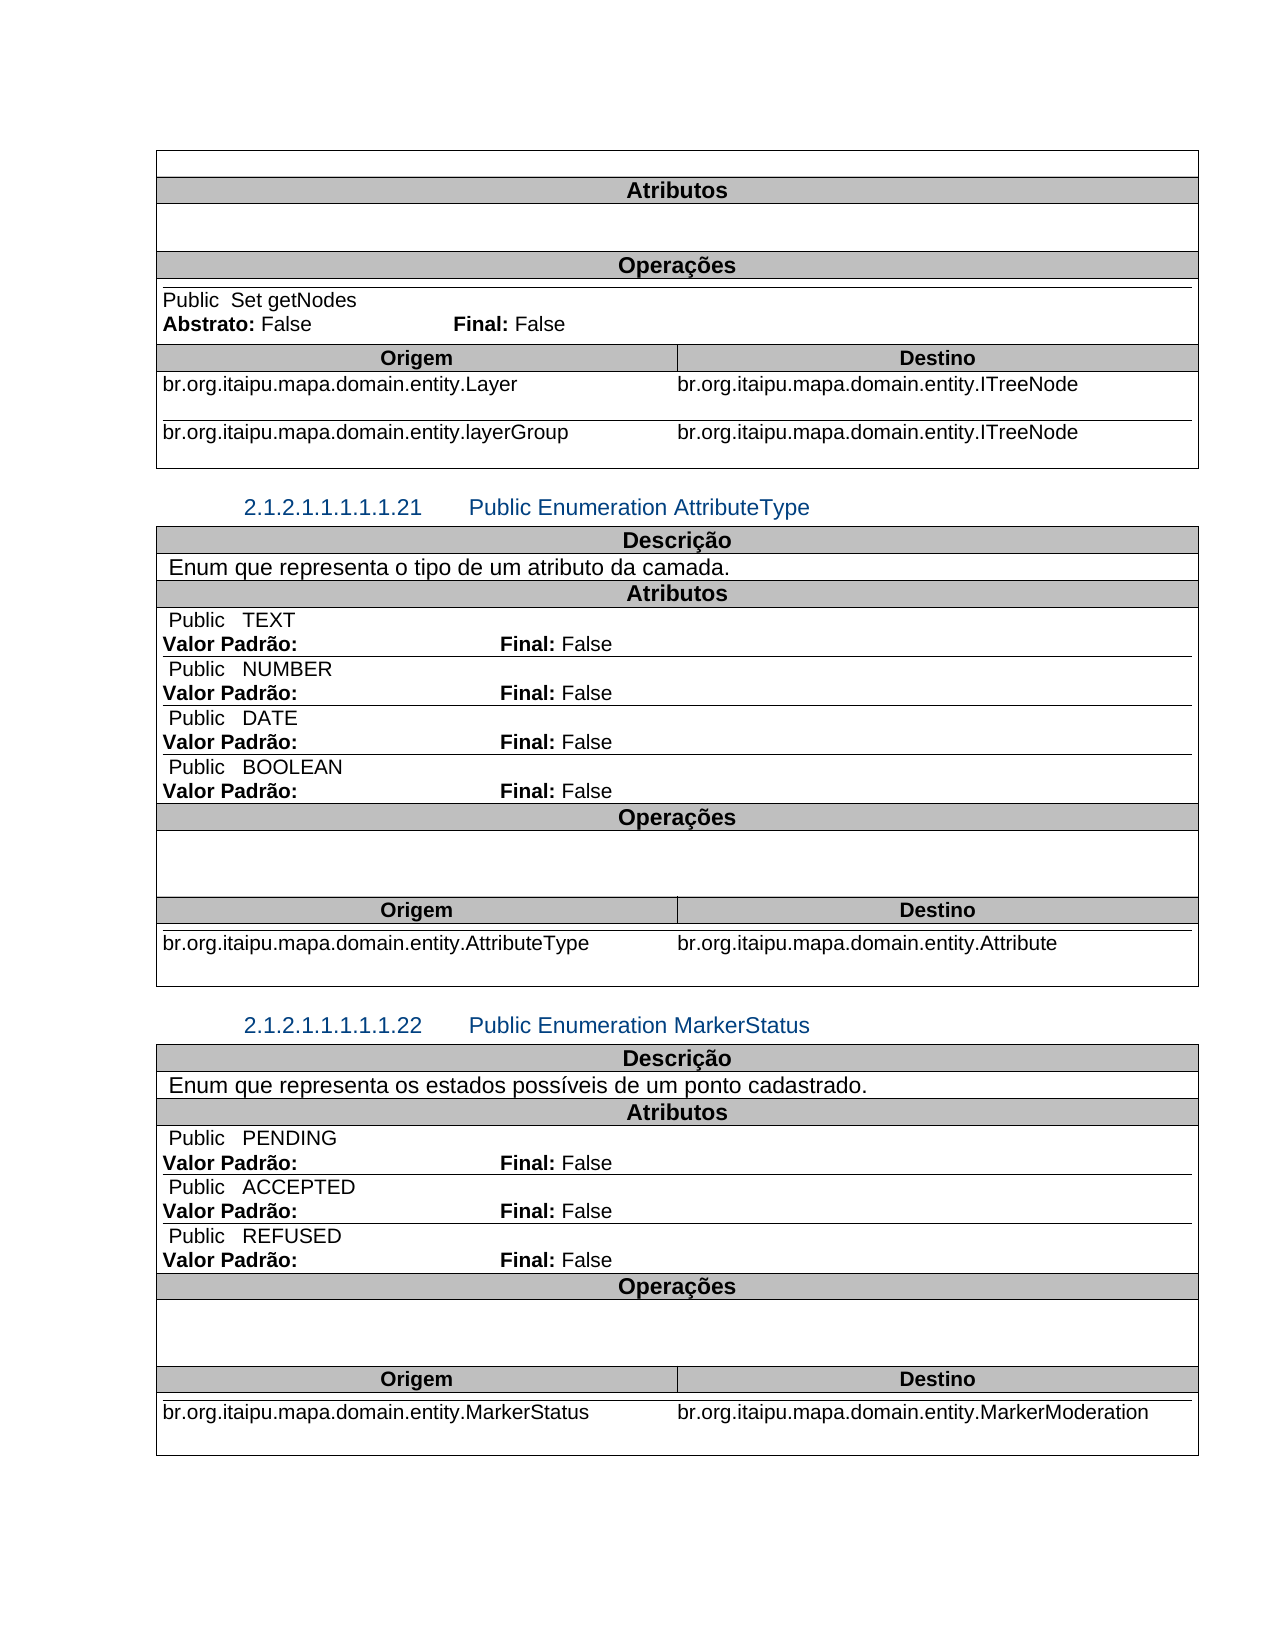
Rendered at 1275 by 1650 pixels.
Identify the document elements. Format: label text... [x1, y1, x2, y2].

table_cell Final: False [453, 311, 716, 336]
table_cell Destino [678, 1367, 1198, 1392]
table_cell [1192, 608, 1198, 803]
table_cell [157, 279, 1198, 344]
table_cell Final: False [500, 681, 725, 705]
table_header [725, 1126, 1192, 1174]
table_cell Valor Padrão: [163, 1150, 500, 1174]
table_cell [157, 831, 1198, 896]
table_header Public TEXT [163, 608, 725, 632]
table_header Descrição [157, 527, 1198, 553]
table_cell Final: False [500, 632, 725, 656]
table_cell Origem [157, 345, 677, 371]
table_cell Final: False [500, 730, 725, 754]
table_cell Valor Padrão: [163, 779, 500, 803]
table_header br.org.itaipu.mapa.domain.entity.MarkerStatus [163, 1401, 677, 1448]
table_cell Atributos [157, 178, 1198, 203]
table_cell Final: False [500, 1248, 725, 1272]
table_cell [725, 706, 1192, 754]
table_header [716, 288, 1192, 336]
table_cell [725, 1175, 1192, 1223]
table_cell Enum que representa o tipo de um atributo da camada. [157, 554, 1198, 580]
table_header [725, 608, 1192, 656]
table_header br.org.itaipu.mapa.domain.entity.Layer [163, 372, 677, 419]
table_cell Public REFUSED [163, 1224, 725, 1248]
table_cell [157, 1393, 1198, 1455]
table_cell Public BOOLEAN [163, 755, 725, 779]
table_header br.org.itaipu.mapa.domain.entity.ITreeNode [677, 372, 1192, 419]
table_cell Operações [157, 804, 1198, 830]
table_cell Destino [678, 898, 1198, 923]
table_header br.org.itaipu.mapa.domain.entity.Attribute [677, 931, 1192, 979]
list Public Enumeration AttributeType [244, 493, 1125, 520]
table_cell Final: False [500, 779, 725, 803]
table_cell Destino [678, 345, 1198, 371]
table_cell Final: False [500, 1199, 725, 1223]
table_cell Public ACCEPTED [163, 1175, 725, 1199]
table_cell Abstrato: False [163, 311, 453, 336]
table_cell [725, 755, 1192, 803]
table_cell [157, 372, 1198, 468]
table_cell [157, 151, 1198, 176]
table_cell br.org.itaipu.mapa.domain.entity.ITreeNode [677, 421, 1192, 468]
table_header Public PENDING [163, 1126, 725, 1150]
table_cell Enum que representa os estados possíveis de um ponto cadastrado. [157, 1072, 1198, 1098]
table_header br.org.itaipu.mapa.domain.entity.AttributeType [163, 931, 677, 979]
table_cell Operações [157, 252, 1198, 278]
table_cell [157, 204, 1198, 251]
table_cell Atributos [157, 1099, 1198, 1125]
table_cell [725, 1224, 1192, 1272]
table_cell Atributos [157, 581, 1198, 607]
table_cell Valor Padrão: [163, 681, 500, 705]
table_cell [1192, 1126, 1198, 1272]
table_cell [157, 1126, 163, 1272]
table_header Descrição [157, 1045, 1198, 1071]
table_cell Valor Padrão: [163, 632, 500, 656]
table_cell [725, 657, 1192, 705]
table_cell Final: False [500, 1150, 725, 1174]
table_cell Public DATE [163, 706, 725, 730]
list Public Enumeration MarkerStatus [244, 1012, 1125, 1038]
table_cell Valor Padrão: [163, 730, 500, 754]
table_cell [157, 924, 1198, 986]
table_cell Public NUMBER [163, 657, 725, 681]
table_cell [157, 1300, 1198, 1366]
table_cell Origem [157, 1367, 677, 1392]
table_cell Origem [157, 898, 677, 923]
table_cell [157, 608, 163, 803]
table_header br.org.itaipu.mapa.domain.entity.MarkerModeration [677, 1401, 1192, 1448]
table_header Public Set getNodes [163, 288, 716, 311]
table_cell br.org.itaipu.mapa.domain.entity.layerGroup [163, 421, 677, 468]
table_cell Operações [157, 1274, 1198, 1299]
table_cell Valor Padrão: [163, 1248, 500, 1272]
table_cell Valor Padrão: [163, 1199, 500, 1223]
